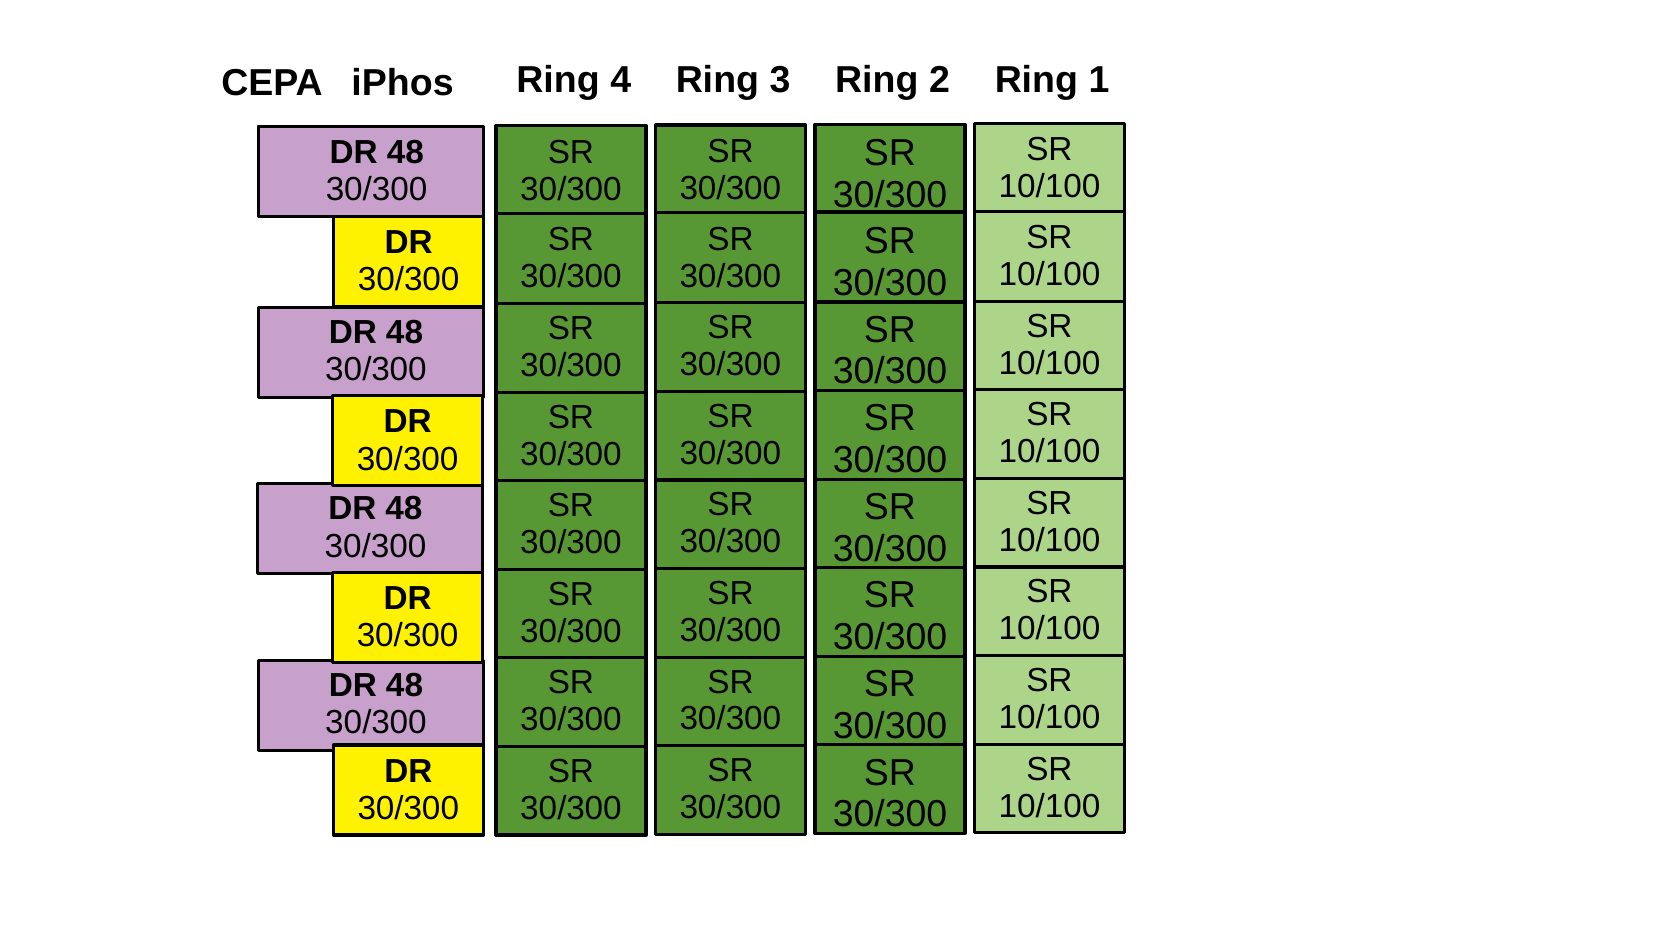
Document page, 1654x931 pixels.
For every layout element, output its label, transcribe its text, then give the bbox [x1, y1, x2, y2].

text_box DR 48 30/300 [285, 482, 466, 574]
text_box SR 30/300 [640, 124, 799, 212]
text_box Ring 1 [979, 51, 1130, 109]
text_box [258, 660, 286, 751]
text_box SR 30/300 [640, 443, 799, 531]
text_box DR 48 30/300 [286, 126, 467, 217]
text_box DR 30/300 [317, 572, 498, 662]
text_box SR 30/300 [799, 212, 959, 353]
text_box [333, 306, 484, 395]
text_box SR 30/300 [484, 355, 640, 443]
text_box SR 10/100 [959, 530, 1140, 618]
text_box DR 30/300 [317, 395, 498, 485]
text_box CEPA [206, 54, 357, 112]
text_box SR 30/300 [484, 213, 640, 355]
text_box SR 30/300 [799, 708, 959, 796]
text_box Ring 2 [820, 51, 971, 109]
text_box SR 30/300 [799, 530, 959, 619]
text_box SR 30/300 [799, 442, 959, 530]
text_box SR 30/300 [640, 708, 799, 797]
text_box [332, 662, 484, 745]
text_box SR 30/300 [799, 619, 959, 708]
text_box SR 30/300 [640, 212, 799, 354]
text_box [258, 126, 286, 217]
text_box SR 30/300 [640, 797, 821, 886]
text_box [257, 483, 285, 574]
text_box DR 30/300 [318, 745, 499, 834]
text_box SR 30/300 [640, 531, 799, 620]
text_box DR 48 30/300 [286, 659, 467, 751]
text_box SR 30/300 [799, 124, 959, 212]
text_box Ring 4 [501, 51, 652, 109]
text_box SR 30/300 [484, 621, 640, 709]
text_box [467, 126, 484, 216]
text_box SR 30/300 [483, 532, 640, 621]
text_box SR 30/300 [481, 798, 640, 886]
text_box SR 30/300 [799, 353, 959, 442]
text_box iPhos [357, 54, 487, 112]
text_box SR 10/100 [959, 211, 1140, 353]
text_box SR 30/300 [481, 125, 640, 213]
text_box DR 30/300 [318, 216, 499, 306]
text_box SR 30/300 [640, 620, 799, 708]
text_box SR 10/100 [959, 441, 1140, 530]
text_box SR 10/100 [959, 353, 1140, 441]
text_box [258, 307, 286, 398]
text_box [332, 485, 483, 572]
text_box SR 10/100 [959, 707, 1140, 795]
text_box SR 30/300 [484, 709, 640, 798]
text_box SR 10/100 [959, 618, 1140, 707]
text_box DR 48 30/300 [286, 306, 467, 398]
text_box SR 30/300 [799, 796, 980, 885]
text_box Ring 3 [661, 51, 812, 109]
text_box SR 10/100 [959, 123, 1140, 211]
text_box SR 30/300 [640, 354, 799, 443]
text_box SR 30/300 [483, 443, 640, 532]
text_box SR 10/100 [959, 795, 1140, 884]
